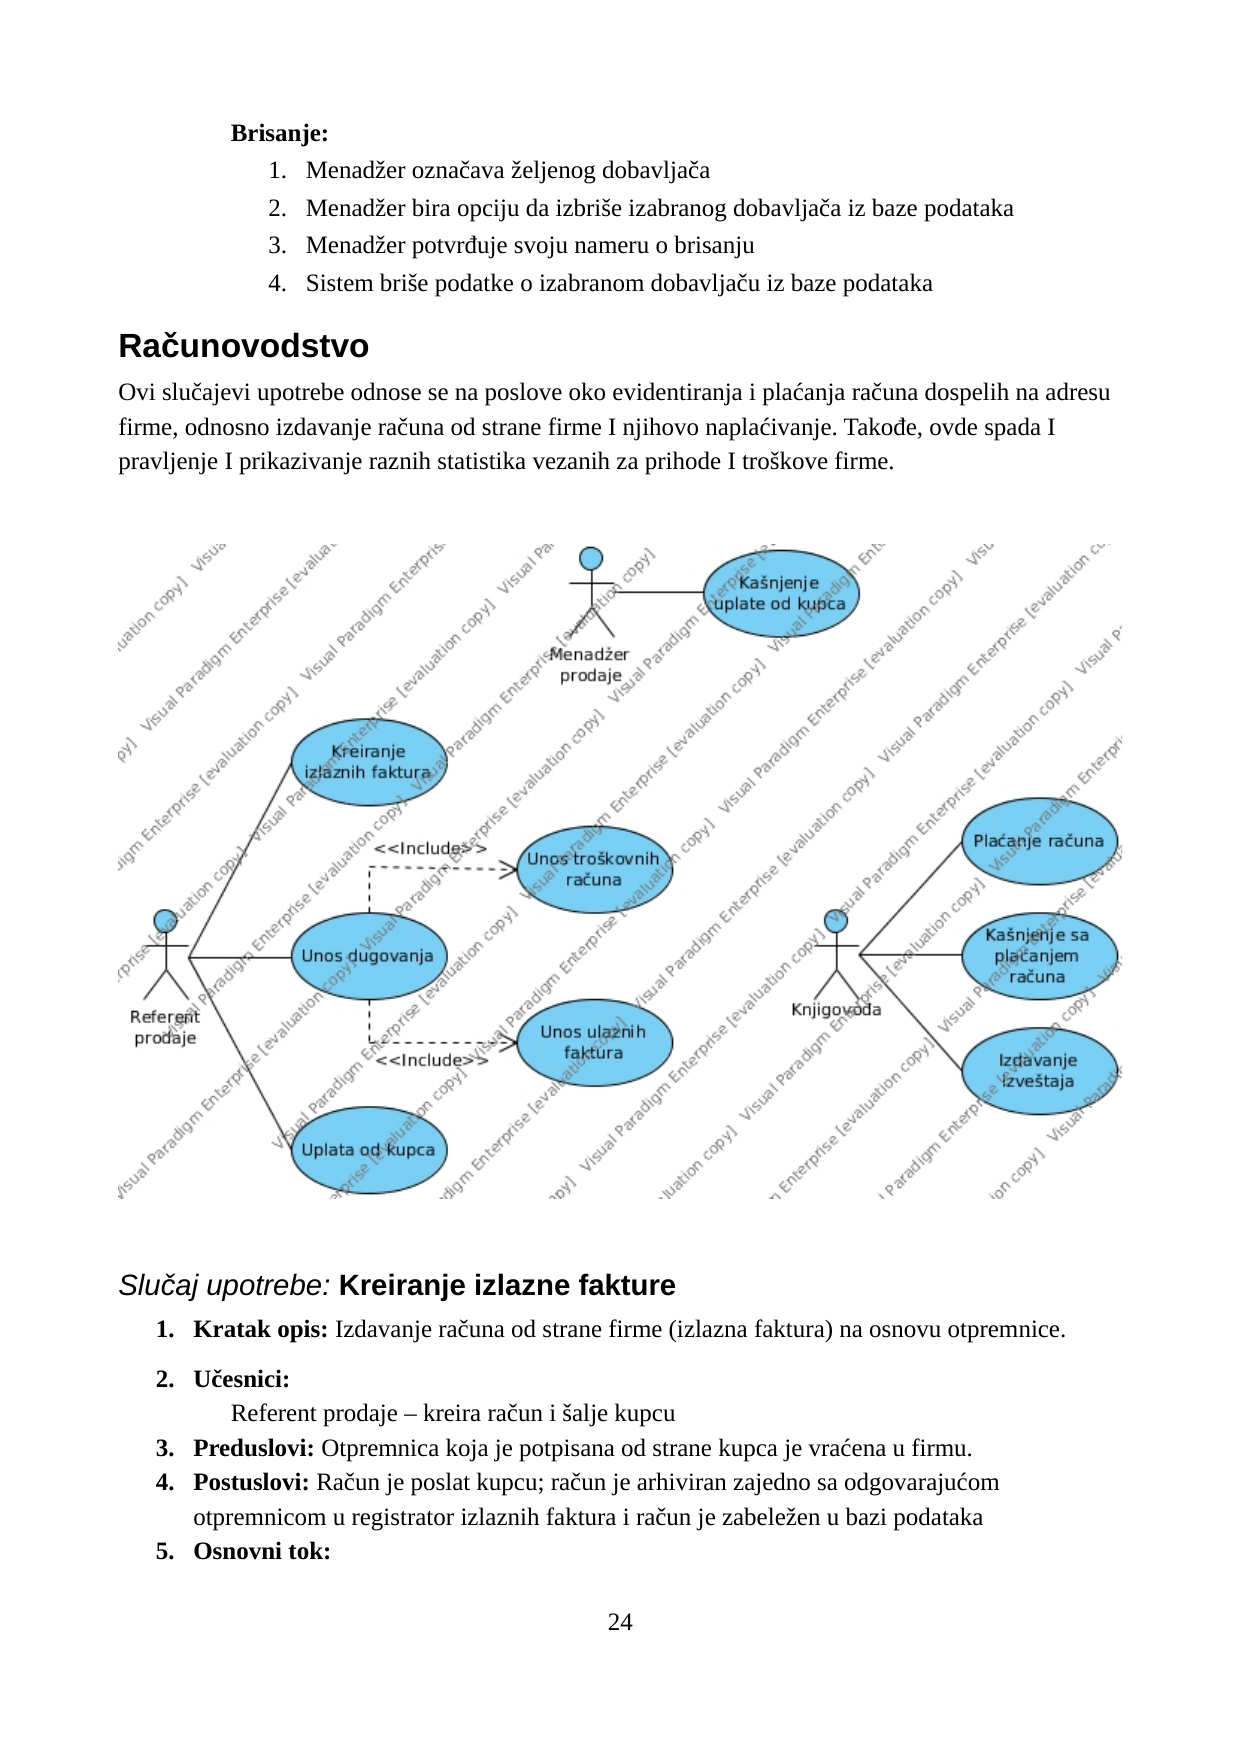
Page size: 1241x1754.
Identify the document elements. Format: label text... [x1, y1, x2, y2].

picture [118, 544, 1123, 1199]
list Brisanje: [231, 118, 1122, 147]
subtitle Računovodstvo [118, 326, 1122, 364]
list Menadžer bira opciju da izbriše izabranog dobavljača iz baze podataka [268, 193, 1122, 222]
subtitle Slučaj upotrebe: Kreiranje izlazne fakture [118, 1268, 1122, 1302]
list Preduslovi: Otpremnica koja je potpisana od strane kupca je vraćena u firmu. [156, 1433, 1122, 1461]
list Kratak opis: Izdavanje računa od strane firme (izlazna faktura) na osnovu otpremnice. [156, 1314, 1122, 1343]
list Postuslovi: Račun je poslat kupcu; račun je arhiviran zajedno sa odgovarajućom otpremnicom u registrator izlaznih faktura i račun je zabeležen u bazi podataka [156, 1467, 1122, 1530]
list Učesnici: [156, 1364, 1122, 1392]
list Osnovni tok: [156, 1536, 1122, 1565]
list Menadžer označava željenog dobavljača [268, 156, 1122, 184]
list Sistem briše podatke o izabranom dobavljaču iz baze podataka [268, 268, 1122, 296]
text Ovi slučajevi upotrebe odnose se na poslove oko evidentiranja i plaćanja računa dospelih na adresu firme, odnosno izdavanje računa od strane firme I njihovo naplaćivanje. Takođe, ovde spada I pravljenje I prikazivanje raznih statistika vezanih za prihode I troškove firme. [118, 377, 1122, 475]
list Referent prodaje – kreira račun i šalje kupcu [231, 1398, 1122, 1427]
list Menadžer potvrđuje svoju nameru o brisanju [268, 230, 1122, 259]
